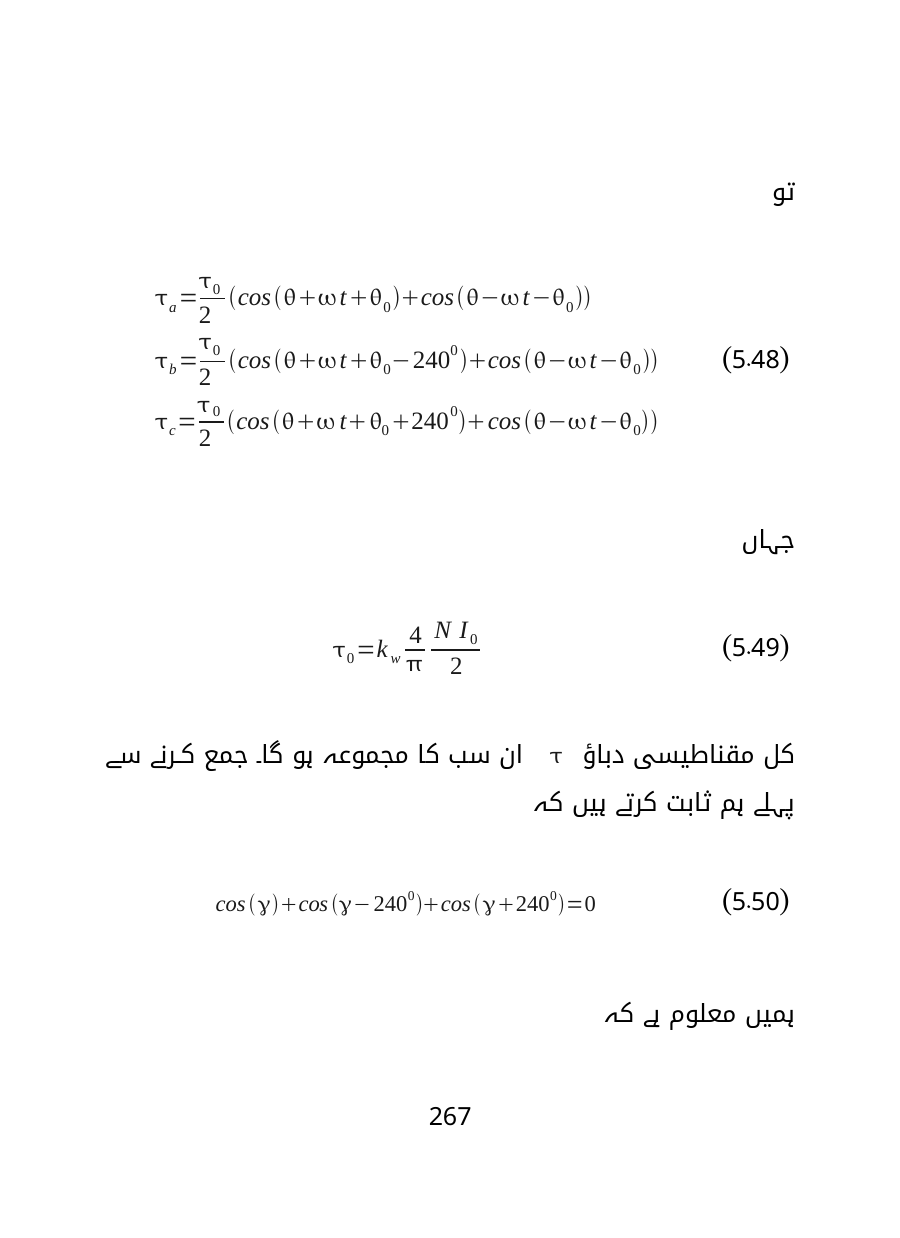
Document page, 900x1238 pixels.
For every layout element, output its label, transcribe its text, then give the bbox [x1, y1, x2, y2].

table_header [105, 262, 700, 470]
table_header (5.49) [700, 611, 795, 697]
table_header (5.48) [700, 262, 795, 470]
text تو [105, 168, 795, 216]
table_header [105, 873, 697, 944]
text کل مقناطیسی دباؤ ان سب کا مجموعہ ہو گا۔ جمع کرنے سے پہلے ہم ثابت کرتے ہیں کہ [105, 731, 795, 826]
table_header (5.50) [697, 873, 795, 944]
table_header [105, 611, 700, 697]
text جہاں [105, 517, 795, 564]
text ہمیں معلوم ہے کہ [105, 991, 795, 1038]
